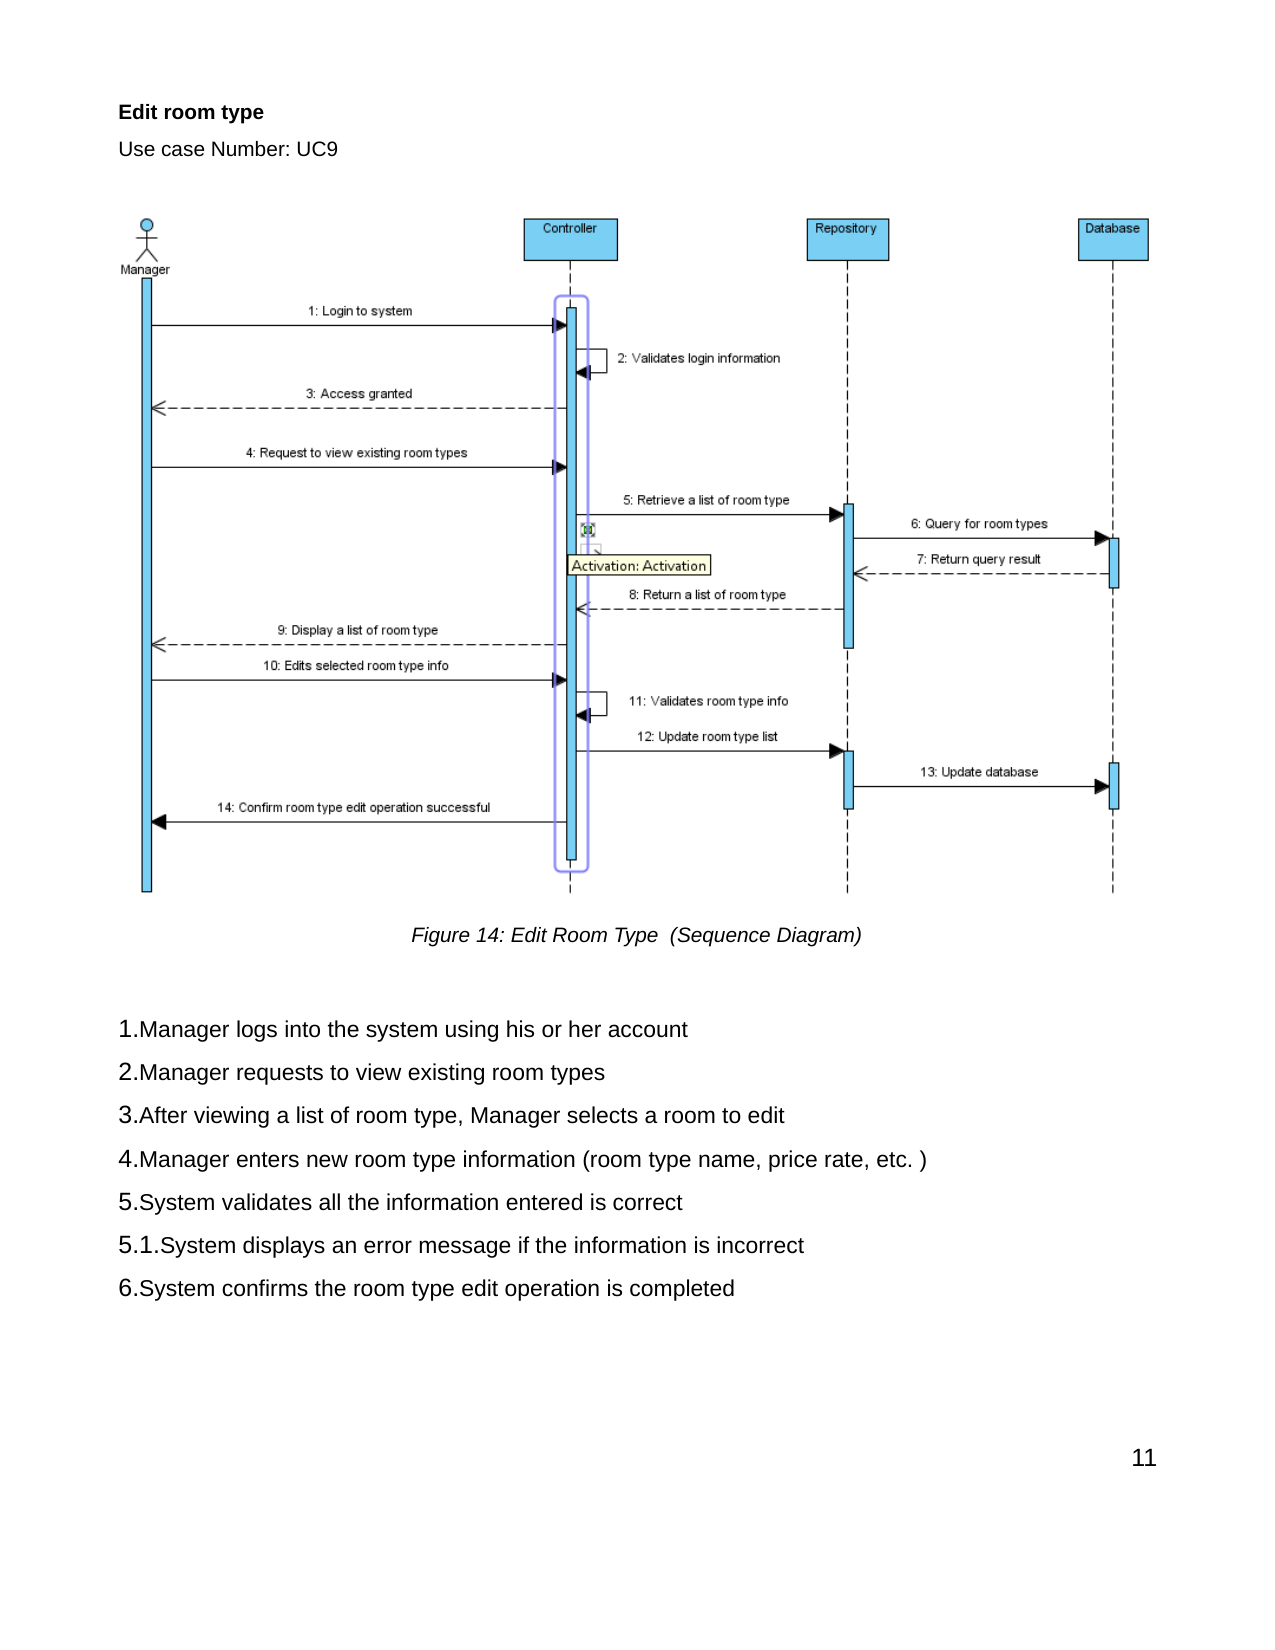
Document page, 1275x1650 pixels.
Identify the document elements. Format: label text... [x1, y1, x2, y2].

text Use case Number: UC9 [118, 136, 1157, 160]
list System validates all the information entered is correct [118, 1187, 1157, 1215]
text Figure 14: Edit Room Type (Sequence Diagram) [118, 923, 1157, 947]
list Manager logs into the system using his or her account [118, 1014, 1157, 1043]
list Manager enters new room type information (room type name, price rate, etc. ) [118, 1143, 1157, 1172]
list After viewing a list of room type, Manager selects a room to edit [118, 1100, 1157, 1129]
list System displays an error message if the information is incorrect [118, 1230, 1157, 1258]
list Manager requests to view existing room types [118, 1057, 1157, 1086]
subtitle Edit room type [118, 100, 1157, 124]
list System confirms the room type edit operation is completed [118, 1273, 1157, 1302]
